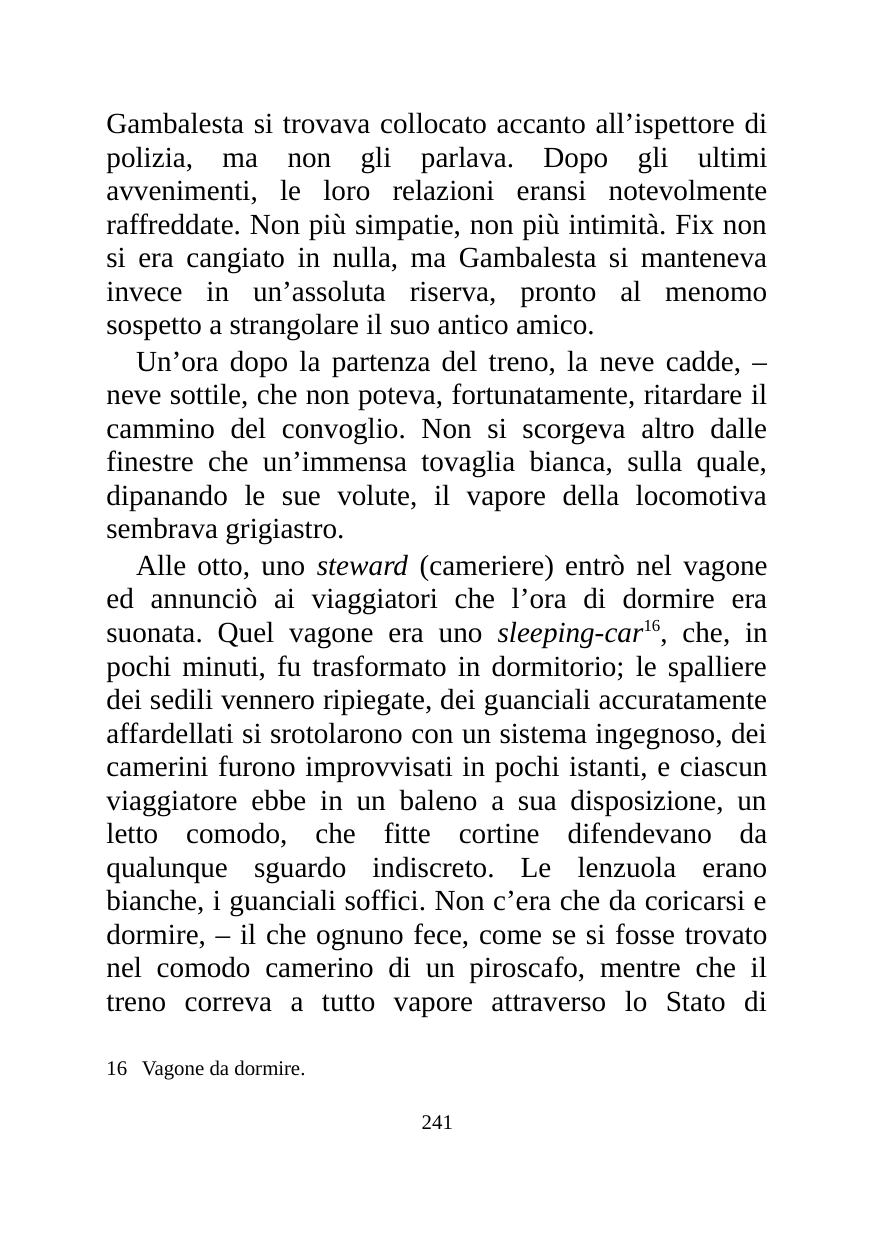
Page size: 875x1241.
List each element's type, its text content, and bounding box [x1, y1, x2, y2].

text Alle otto, uno steward (cameriere) entrò nel vagone ed annunciò ai viaggiatori che l’ora di dormire era suonata. Quel vagone era uno sleeping-car, che, in pochi minuti, fu trasformato in dormitorio; le spalliere dei sedili vennero ripiegate, dei guanciali accuratamente affardellati si srotolarono con un sistema ingegnoso, dei camerini furono improvvisati in pochi istanti, e ciascun viaggiatore ebbe in un baleno a sua disposizione, un letto comodo, che fitte cortine difendevano da qualunque sguardo indiscreto. Le lenzuola erano bianche, i guanciali soffici. Non c’era che da coricarsi e dormire, – il che ognuno fece, come se si fosse trovato nel comodo camerino di un piroscafo, mentre che il treno correva a tutto vapore attraverso lo Stato di [106, 548, 768, 1018]
text Gambalesta si trovava collocato accanto all’ispettore di polizia, ma non gli parlava. Dopo gli ultimi avvenimenti, le loro relazioni eransi notevolmente raffreddate. Non più simpatie, non più intimità. Fix non si era cangiato in nulla, ma Gambalesta si manteneva invece in un’assoluta riserva, pronto al menomo sospetto a strangolare il suo antico amico. [106, 106, 768, 341]
text Vagone da dormire. [106, 1056, 768, 1080]
text Un’ora dopo la partenza del treno, la neve cadde, – neve sottile, che non poteva, fortunatamente, ritardare il cammino del convoglio. Non si scorgeva altro dalle finestre che un’immensa tovaglia bianca, sulla quale, dipanando le sue volute, il vapore della locomotiva sembrava grigiastro. [106, 344, 768, 545]
